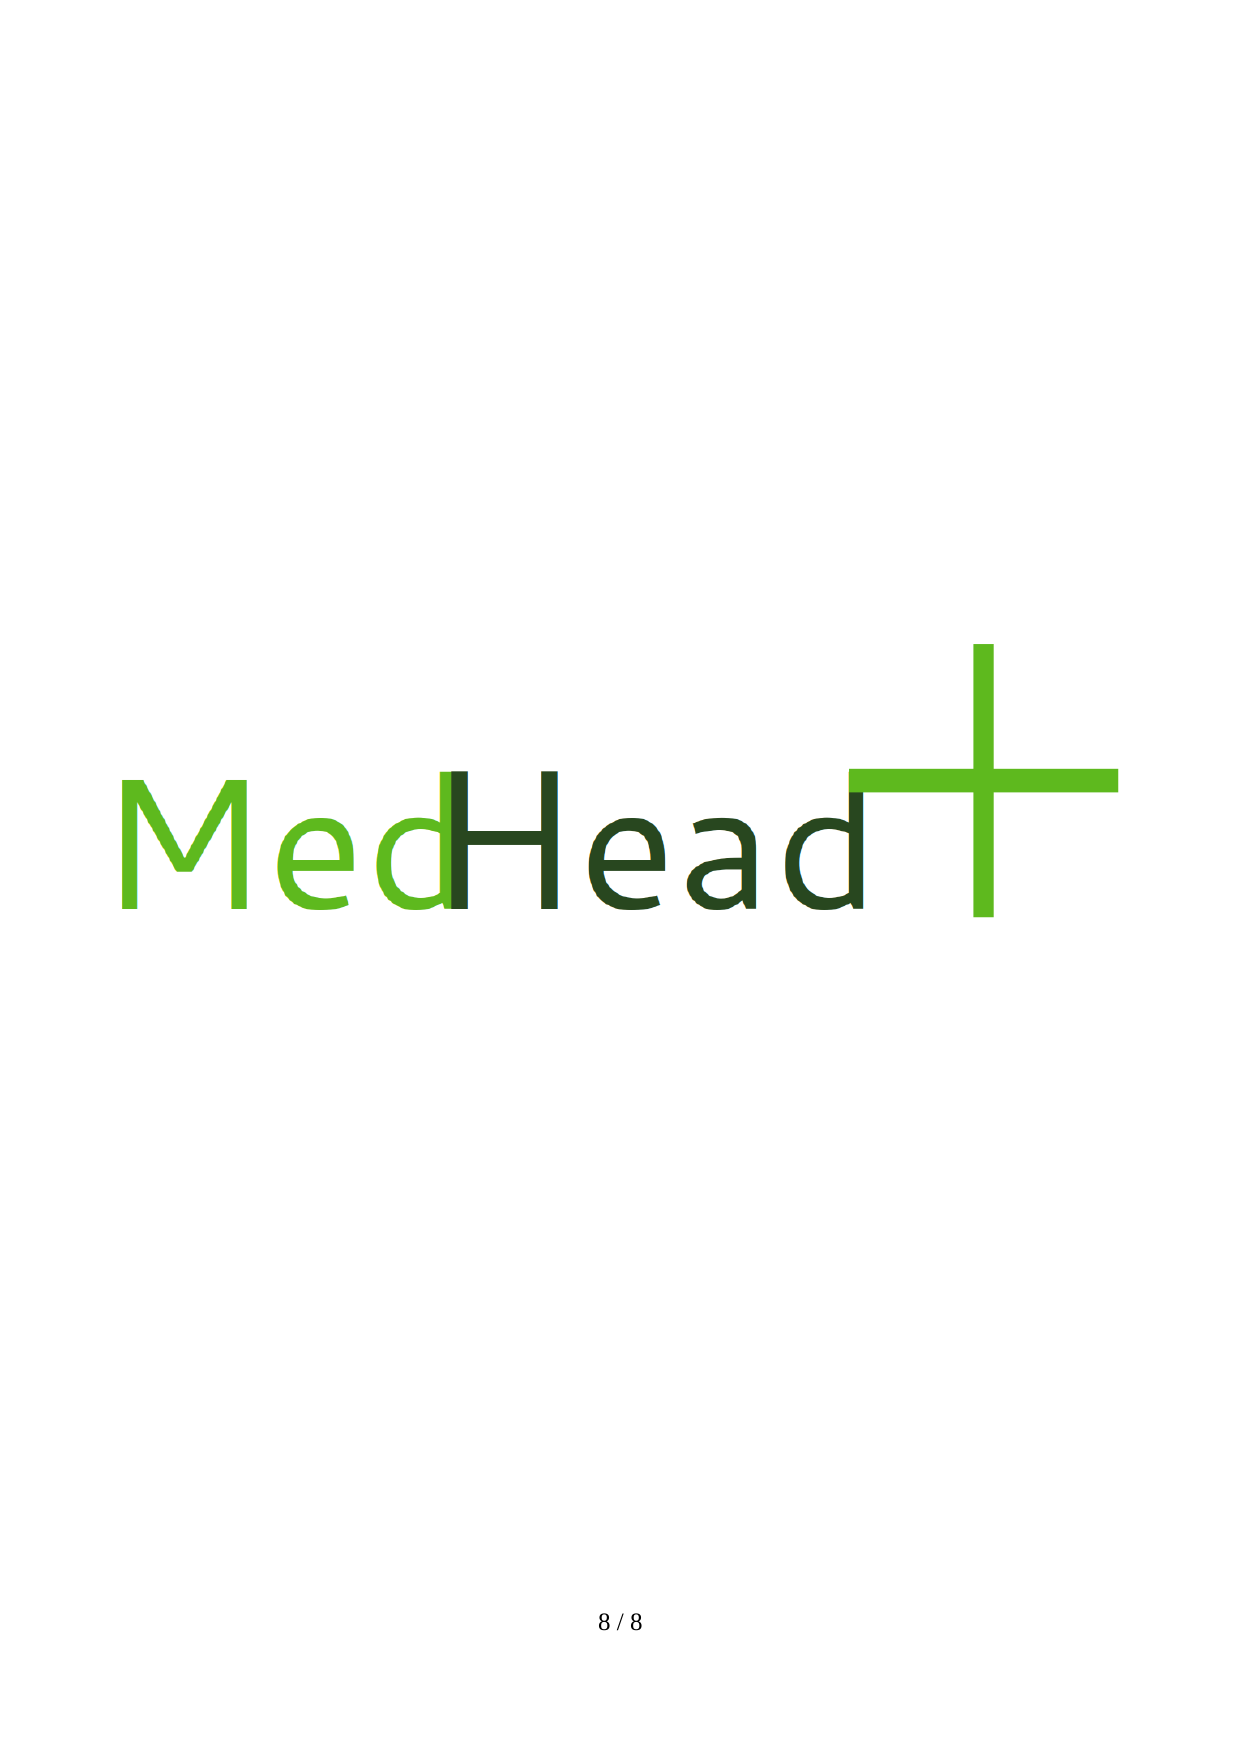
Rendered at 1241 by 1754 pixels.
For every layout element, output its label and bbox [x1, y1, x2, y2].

picture [118, 638, 1123, 922]
